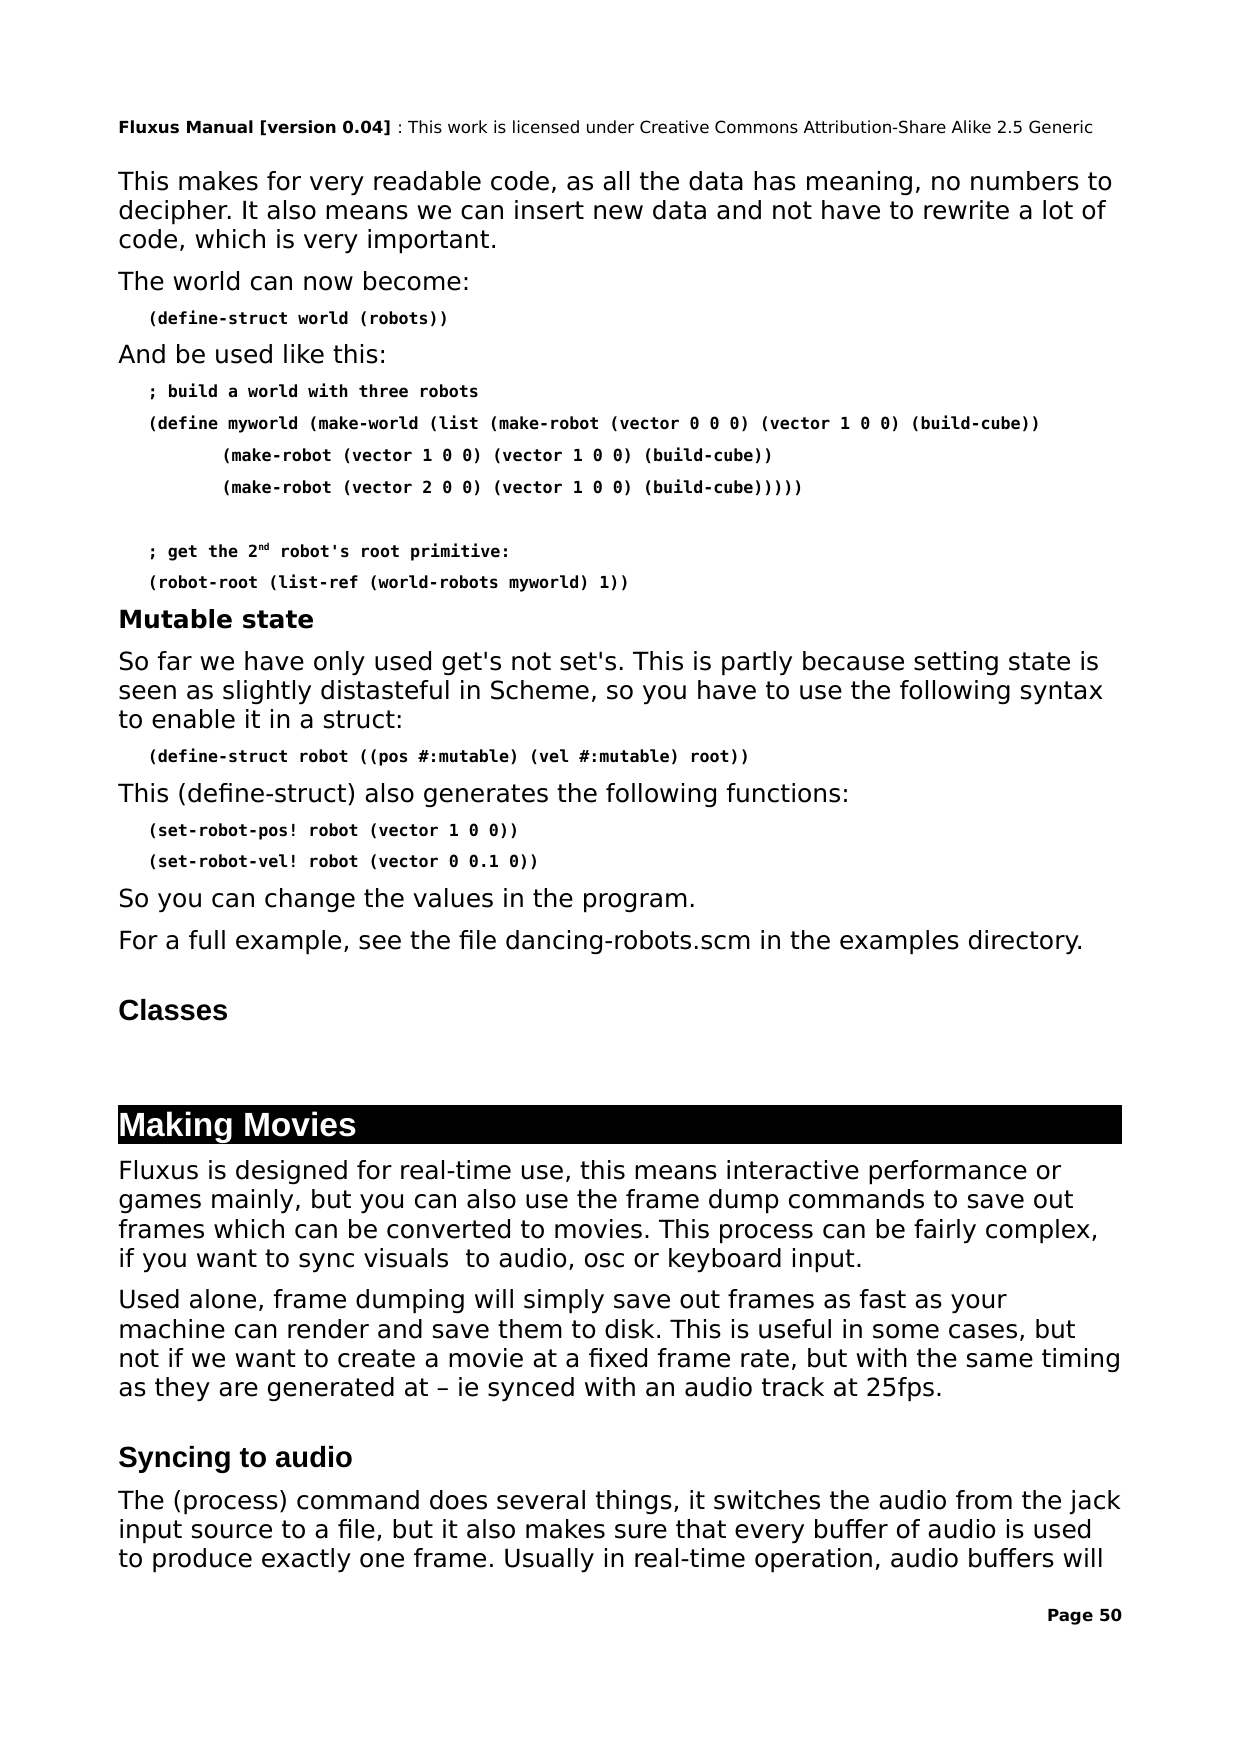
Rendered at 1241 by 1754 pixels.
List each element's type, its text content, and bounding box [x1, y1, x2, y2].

text The (process) command does several things, it switches the audio from the jack input source to a file, but it also makes sure that every buffer of audio is used to produce exactly one frame. Usually in real-time operation, audio buffers will [118, 1486, 1122, 1573]
text (make-robot (vector 2 0 0) (vector 1 0 0) (build-cube))))) [148, 478, 1122, 497]
text (define myworld (make-world (list (make-robot (vector 0 0 0) (vector 1 0 0) (build-cube)) [148, 414, 1122, 433]
text (set-robot-vel! robot (vector 0 0.1 0)) [148, 852, 1122, 872]
text Fluxus is designed for real-time use, this means interactive performance or games mainly, but you can also use the frame dump commands to save out frames which can be converted to movies. This process can be fairly complex, if you want to sync visuals to audio, osc or keyboard input. [118, 1156, 1122, 1273]
text (robot-root (list-ref (world-robots myworld) 1)) [148, 573, 1122, 593]
text (make-robot (vector 1 0 0) (vector 1 0 0) (build-cube)) [148, 446, 1122, 465]
text (define-struct world (robots)) [148, 309, 1122, 328]
text Mutable state [118, 605, 1122, 634]
subtitle Making Movies [118, 1105, 1122, 1144]
text ; get the 2nd robot's root primitive: [148, 542, 1122, 561]
text (set-robot-pos! robot (vector 1 0 0)) [148, 821, 1122, 840]
text (define-struct robot ((pos #:mutable) (vel #:mutable) root)) [148, 747, 1122, 766]
text ; build a world with three robots [148, 382, 1122, 402]
text So you can change the values in the program. [118, 884, 1122, 913]
text For a full example, see the file dancing-robots.scm in the examples directory. [118, 926, 1122, 955]
text Used alone, frame dumping will simply save out frames as fast as your machine can render and save them to disk. This is useful in some cases, but not if we want to create a movie at a fixed frame rate, but with the same timing as they are generated at – ie synced with an audio track at 25fps. [118, 1286, 1122, 1402]
text So far we have only used get's not set's. This is partly because setting state is seen as slightly distasteful in Scheme, so you have to use the following syntax to enable it in a struct: [118, 647, 1122, 734]
text The world can now become: [118, 267, 1122, 296]
text And be used like this: [118, 341, 1122, 370]
subtitle Syncing to audio [118, 1440, 1122, 1473]
text This makes for very readable code, as all the data has meaning, no numbers to decipher. It also means we can insert new data and not have to rewrite a lot of code, which is very important. [118, 167, 1122, 254]
subtitle Classes [118, 993, 1122, 1026]
text This (define-struct) also generates the following functions: [118, 779, 1122, 808]
